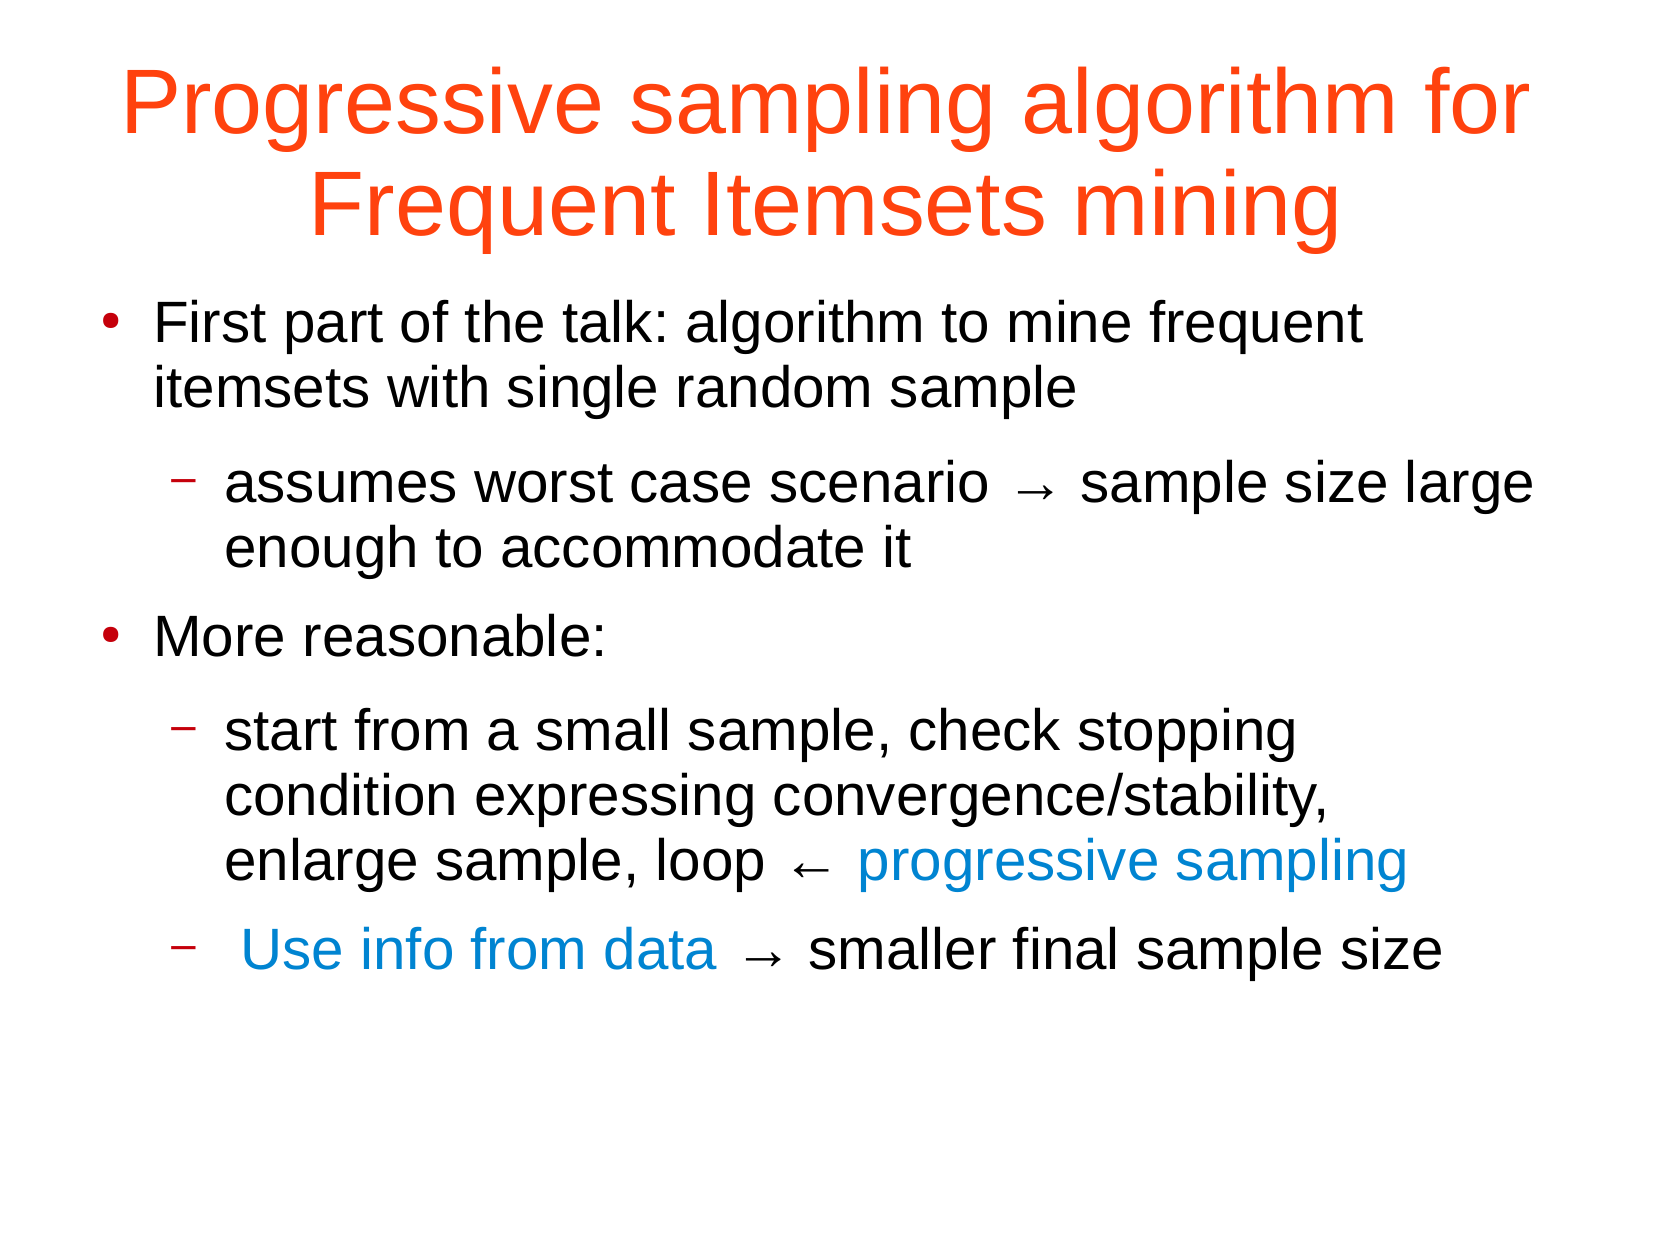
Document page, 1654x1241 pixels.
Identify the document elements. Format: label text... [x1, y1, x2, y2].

list First part of the talk: algorithm to mine frequent itemsets with single random sample assumes worst case scenario → sample size large enough to accommodate it More reasonable: start from a small sample, check stopping condition expressing convergence/stability, enlarge sample, loop ← progressive sampling Use info from data → smaller final sample size [82, 290, 1538, 1141]
title Progressive sampling algorithm for Frequent Itemsets mining [82, 49, 1571, 257]
